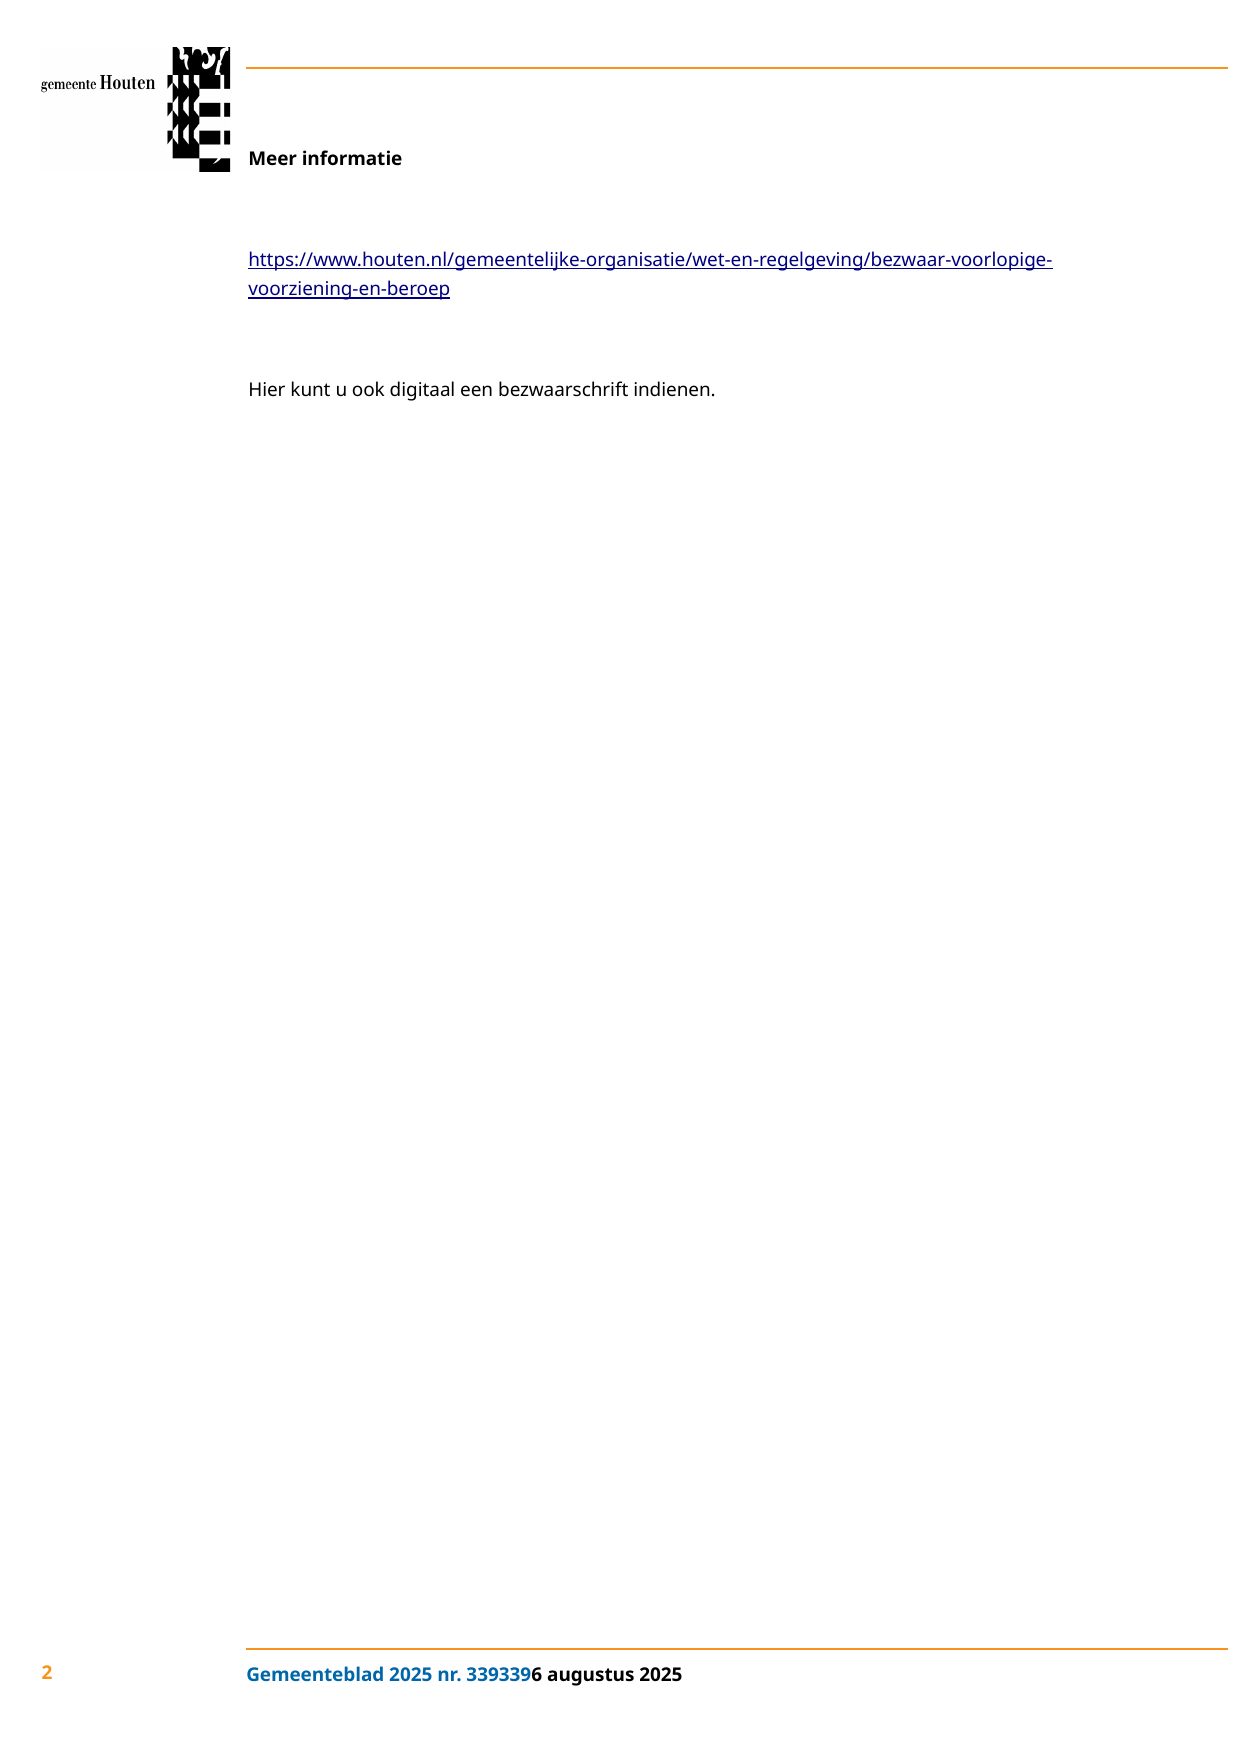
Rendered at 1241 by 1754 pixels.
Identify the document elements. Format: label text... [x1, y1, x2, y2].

text Hier kunt u ook digitaal een bezwaarschrift indienen. [248, 376, 1152, 402]
text https://www.houten.nl/gemeentelijke-organisatie/wet-en-regelgeving/bezwaar-voorlopige-voorziening-en-beroep [248, 246, 1152, 301]
text Meer informatie [248, 145, 1152, 171]
picture [41, 47, 231, 172]
